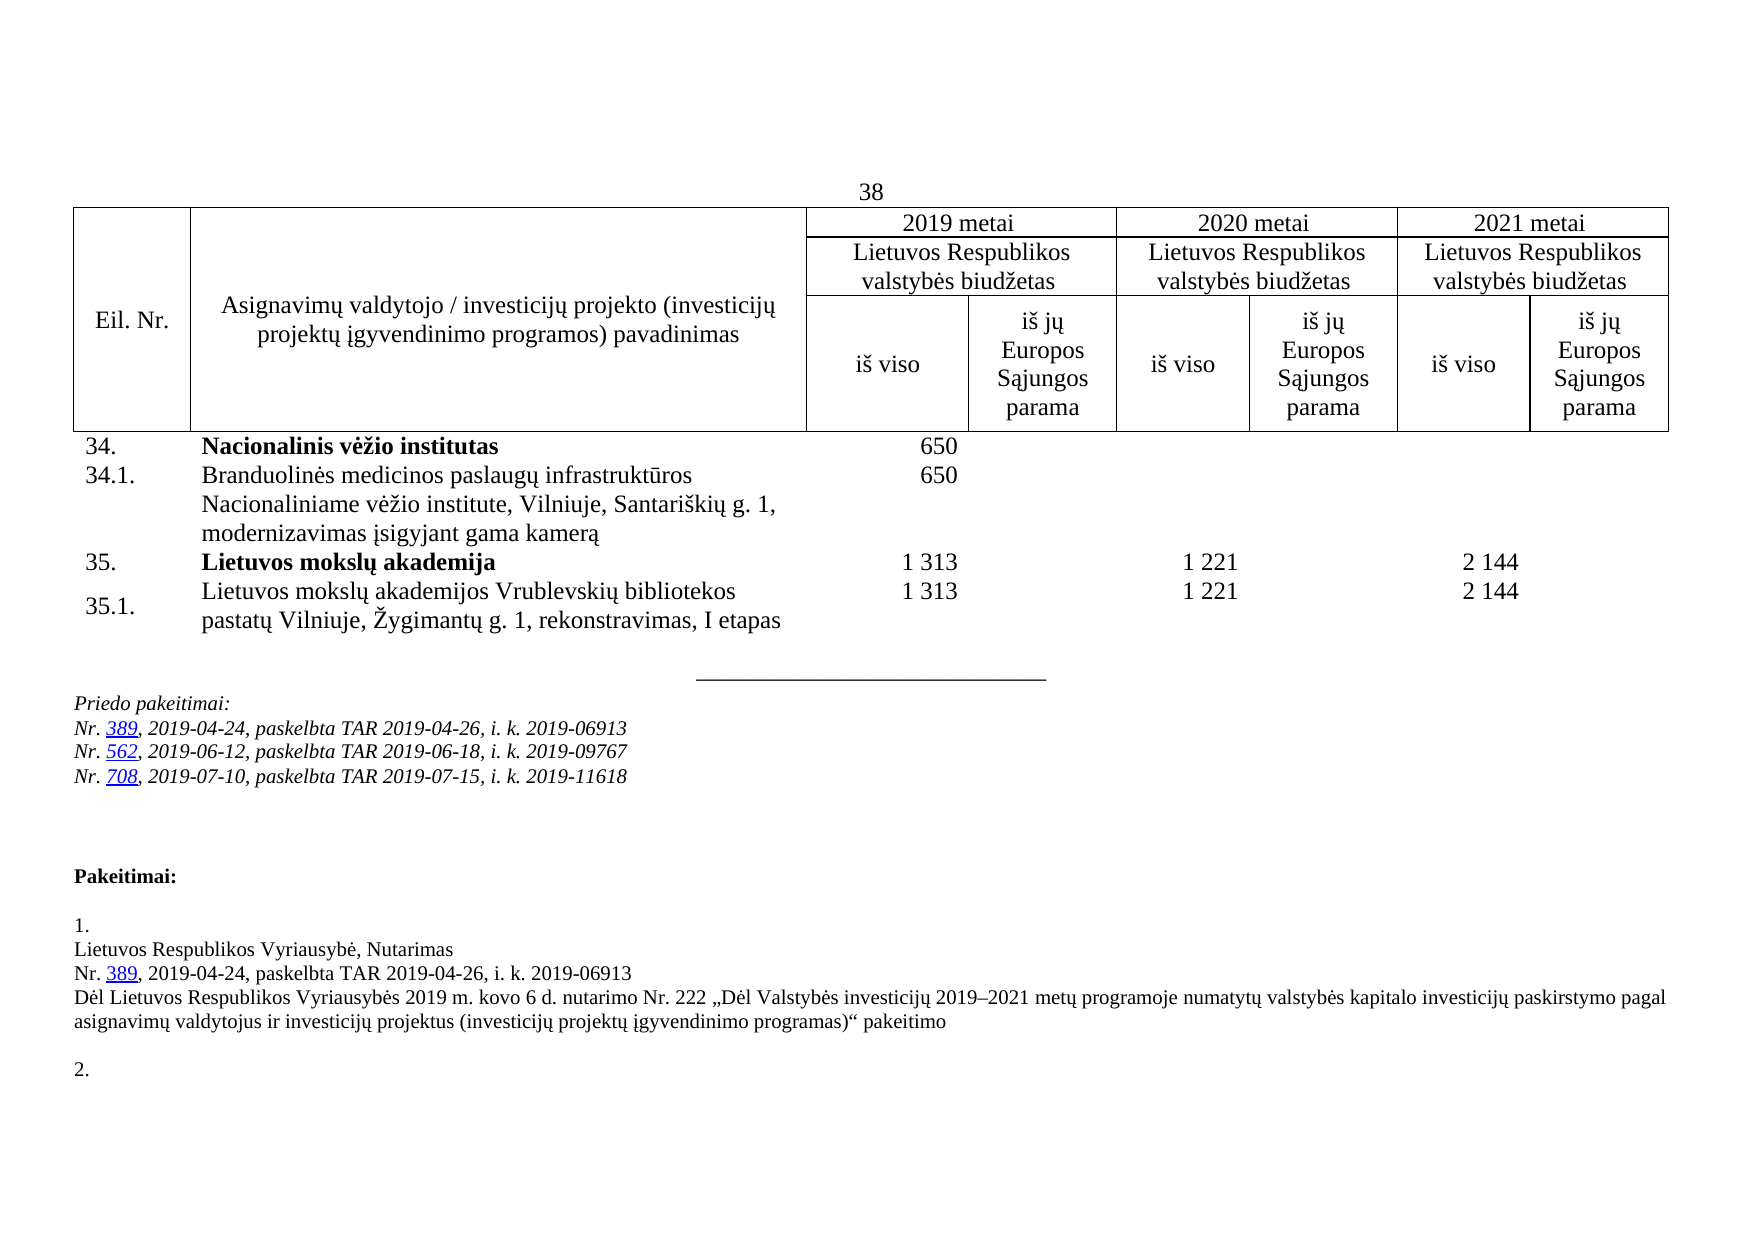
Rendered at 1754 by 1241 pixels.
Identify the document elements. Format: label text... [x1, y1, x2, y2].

table_cell [1397, 461, 1530, 547]
table_cell 2 144 [1397, 547, 1530, 576]
text Priedo pakeitimai: [74, 691, 1668, 715]
table_cell iš jų Europos Sąjungos parama [969, 296, 1116, 431]
text Nr. 562, 2019-06-12, paskelbta TAR 2019-06-18, i. k. 2019-09767 [74, 739, 1668, 763]
text —————————————— [74, 663, 1668, 691]
text 2. [74, 1057, 1668, 1081]
text Pakeitimai: [74, 864, 1668, 888]
table_header 2019 metai [807, 208, 1116, 236]
text 1. [74, 913, 1668, 937]
table_cell [1116, 461, 1249, 547]
table_header 2020 metai [1117, 208, 1397, 236]
table_header 2021 metai [1398, 208, 1668, 236]
table_cell [1530, 432, 1668, 461]
table_cell 1 313 [806, 547, 969, 576]
table_cell Lietuvos mokslų akademijos Vrublevskių bibliotekos pastatų Vilniuje, Žygimantų g. 1, rekonstravimas, I etapas [190, 576, 806, 634]
table_cell iš viso [807, 296, 968, 431]
table_header Eil. Nr. [74, 208, 190, 431]
table_cell [969, 576, 1116, 634]
table_cell Lietuvos mokslų akademija [190, 547, 806, 576]
table_cell iš jų Europos Sąjungos parama [1531, 296, 1668, 431]
table_cell 34. [74, 432, 190, 461]
table_cell [969, 432, 1116, 461]
table_cell iš viso [1117, 296, 1249, 431]
table_cell [1397, 432, 1530, 461]
table_cell 1 221 [1116, 547, 1249, 576]
text Nr. 708, 2019-07-10, paskelbta TAR 2019-07-15, i. k. 2019-11618 [74, 763, 1668, 788]
table_cell [969, 461, 1116, 547]
table_cell Nacionalinis vėžio institutas [190, 432, 806, 461]
table_cell iš viso [1398, 296, 1529, 431]
table_header Asignavimų valdytojo / investicijų projekto (investicijų projektų įgyvendinimo programos) pavadinimas [191, 208, 806, 431]
table_cell [1530, 547, 1668, 576]
text Nr. 389, 2019-04-24, paskelbta TAR 2019-04-26, i. k. 2019-06913 [74, 961, 1668, 985]
text Lietuvos Respublikos Vyriausybė, Nutarimas [74, 937, 1668, 961]
table_cell 1 313 [806, 576, 969, 634]
table_cell [1249, 461, 1397, 547]
table_cell 2 144 [1397, 576, 1530, 634]
table_cell [1249, 576, 1397, 634]
table_cell Lietuvos Respublikos valstybės biudžetas [1398, 238, 1668, 295]
table_cell iš jų Europos Sąjungos parama [1250, 296, 1397, 431]
table_cell [1116, 432, 1249, 461]
table_cell [1530, 576, 1668, 634]
table_cell [1249, 432, 1397, 461]
table_cell Branduolinės medicinos paslaugų infrastruktūros Nacionaliniame vėžio institute, Vilniuje, Santariškių g. 1, modernizavimas įsigyjant gama kamerą [190, 461, 806, 547]
text Dėl Lietuvos Respublikos Vyriausybės 2019 m. kovo 6 d. nutarimo Nr. 222 „Dėl Valstybės investicijų 2019–2021 metų programoje numatytų valstybės kapitalo investicijų paskirstymo pagal asignavimų valdytojus ir investicijų projektus (investicijų projektų įgyvendinimo programas)“ pakeitimo [74, 985, 1668, 1033]
table_cell Lietuvos Respublikos valstybės biudžetas [807, 238, 1116, 295]
table_cell 650 [806, 461, 969, 547]
table_cell [1530, 461, 1668, 547]
table_cell 650 [806, 432, 969, 461]
table_cell [1249, 547, 1397, 576]
table_cell 35. [74, 547, 190, 576]
table_cell 1 221 [1116, 576, 1249, 634]
table_cell [969, 547, 1116, 576]
table_cell Lietuvos Respublikos valstybės biudžetas [1117, 238, 1397, 295]
table_cell 35.1. [74, 576, 190, 634]
table_cell 34.1. [74, 461, 190, 547]
text Nr. 389, 2019-04-24, paskelbta TAR 2019-04-26, i. k. 2019-06913 [74, 715, 1668, 739]
